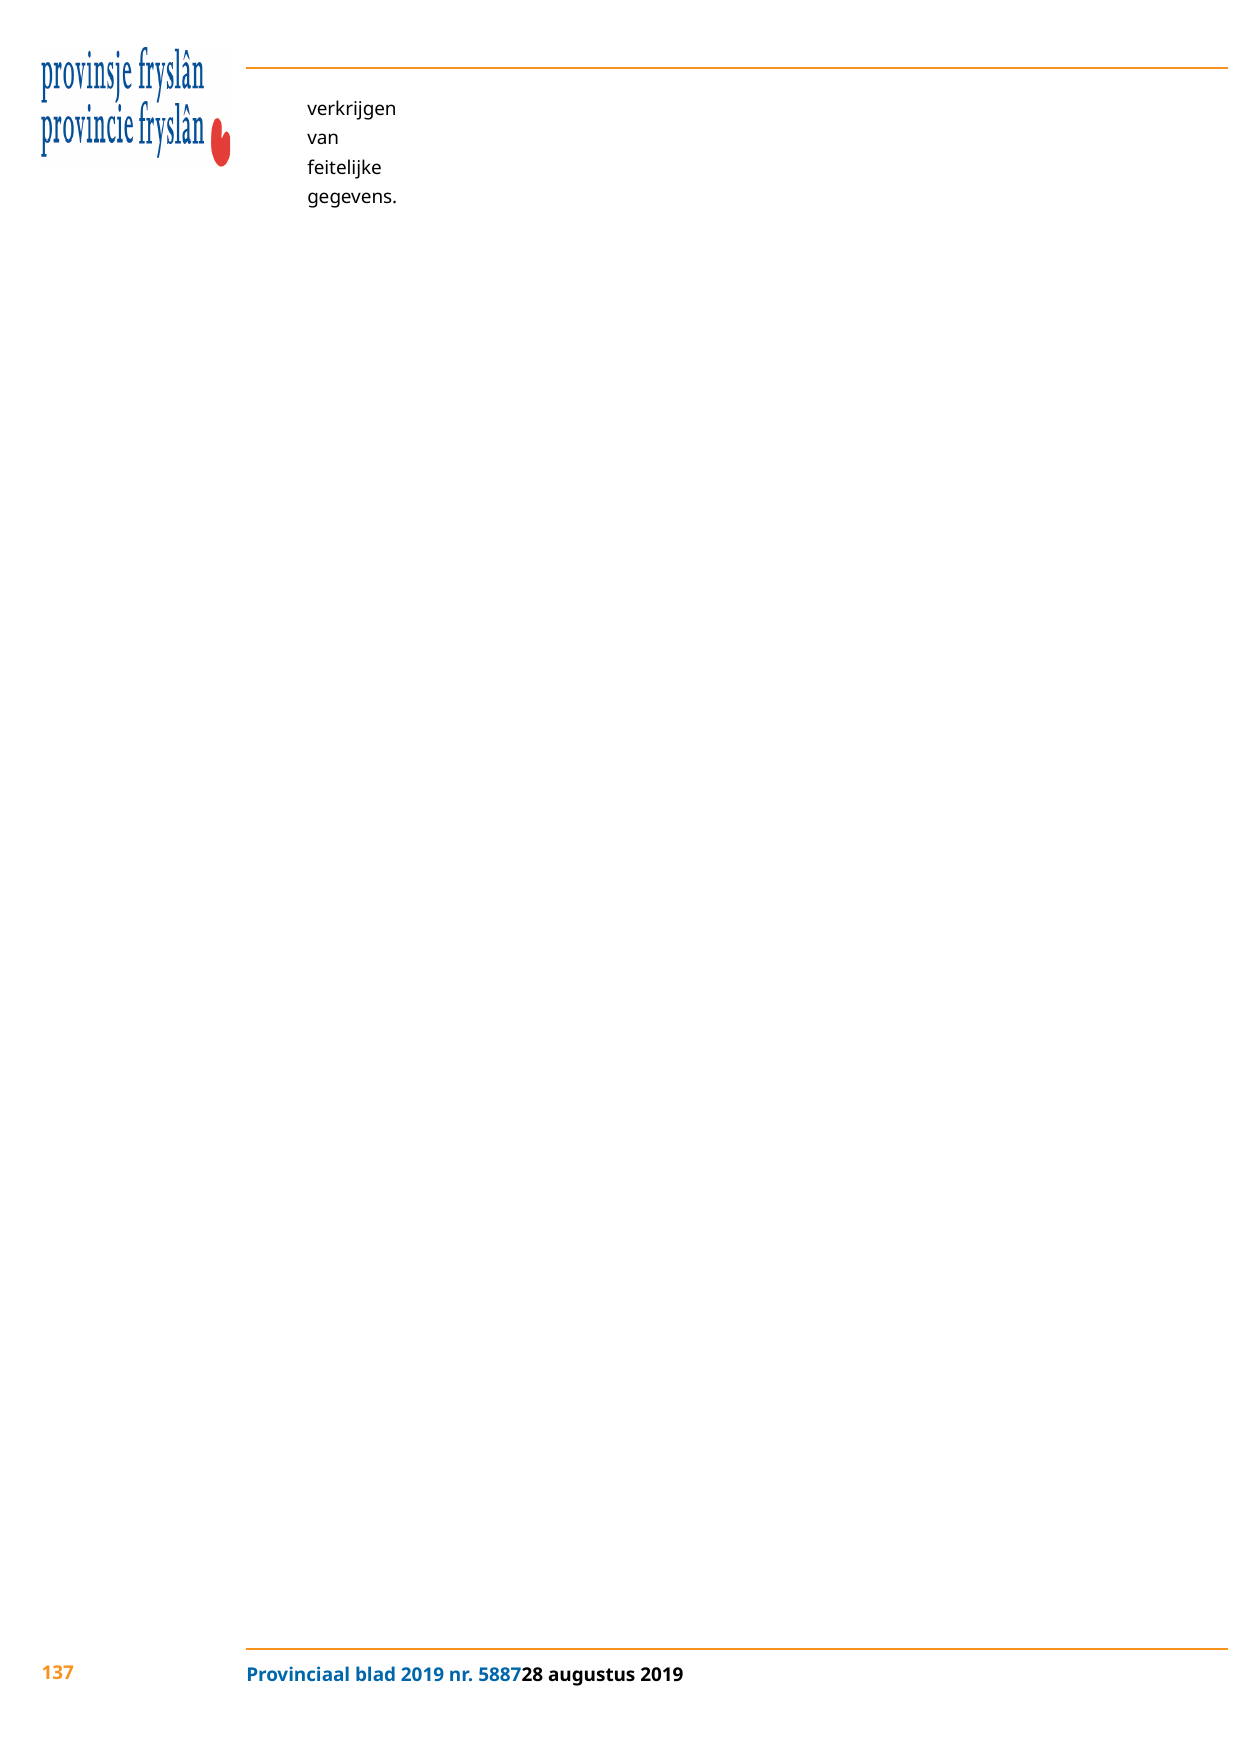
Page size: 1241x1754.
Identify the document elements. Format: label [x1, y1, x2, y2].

table_cell [723, 95, 830, 239]
table_cell [402, 95, 509, 239]
table_cell [616, 95, 723, 239]
table_cell [830, 95, 937, 239]
table_cell [1044, 95, 1152, 239]
table_cell [509, 95, 616, 239]
table_cell [937, 95, 1044, 239]
picture [41, 47, 231, 172]
